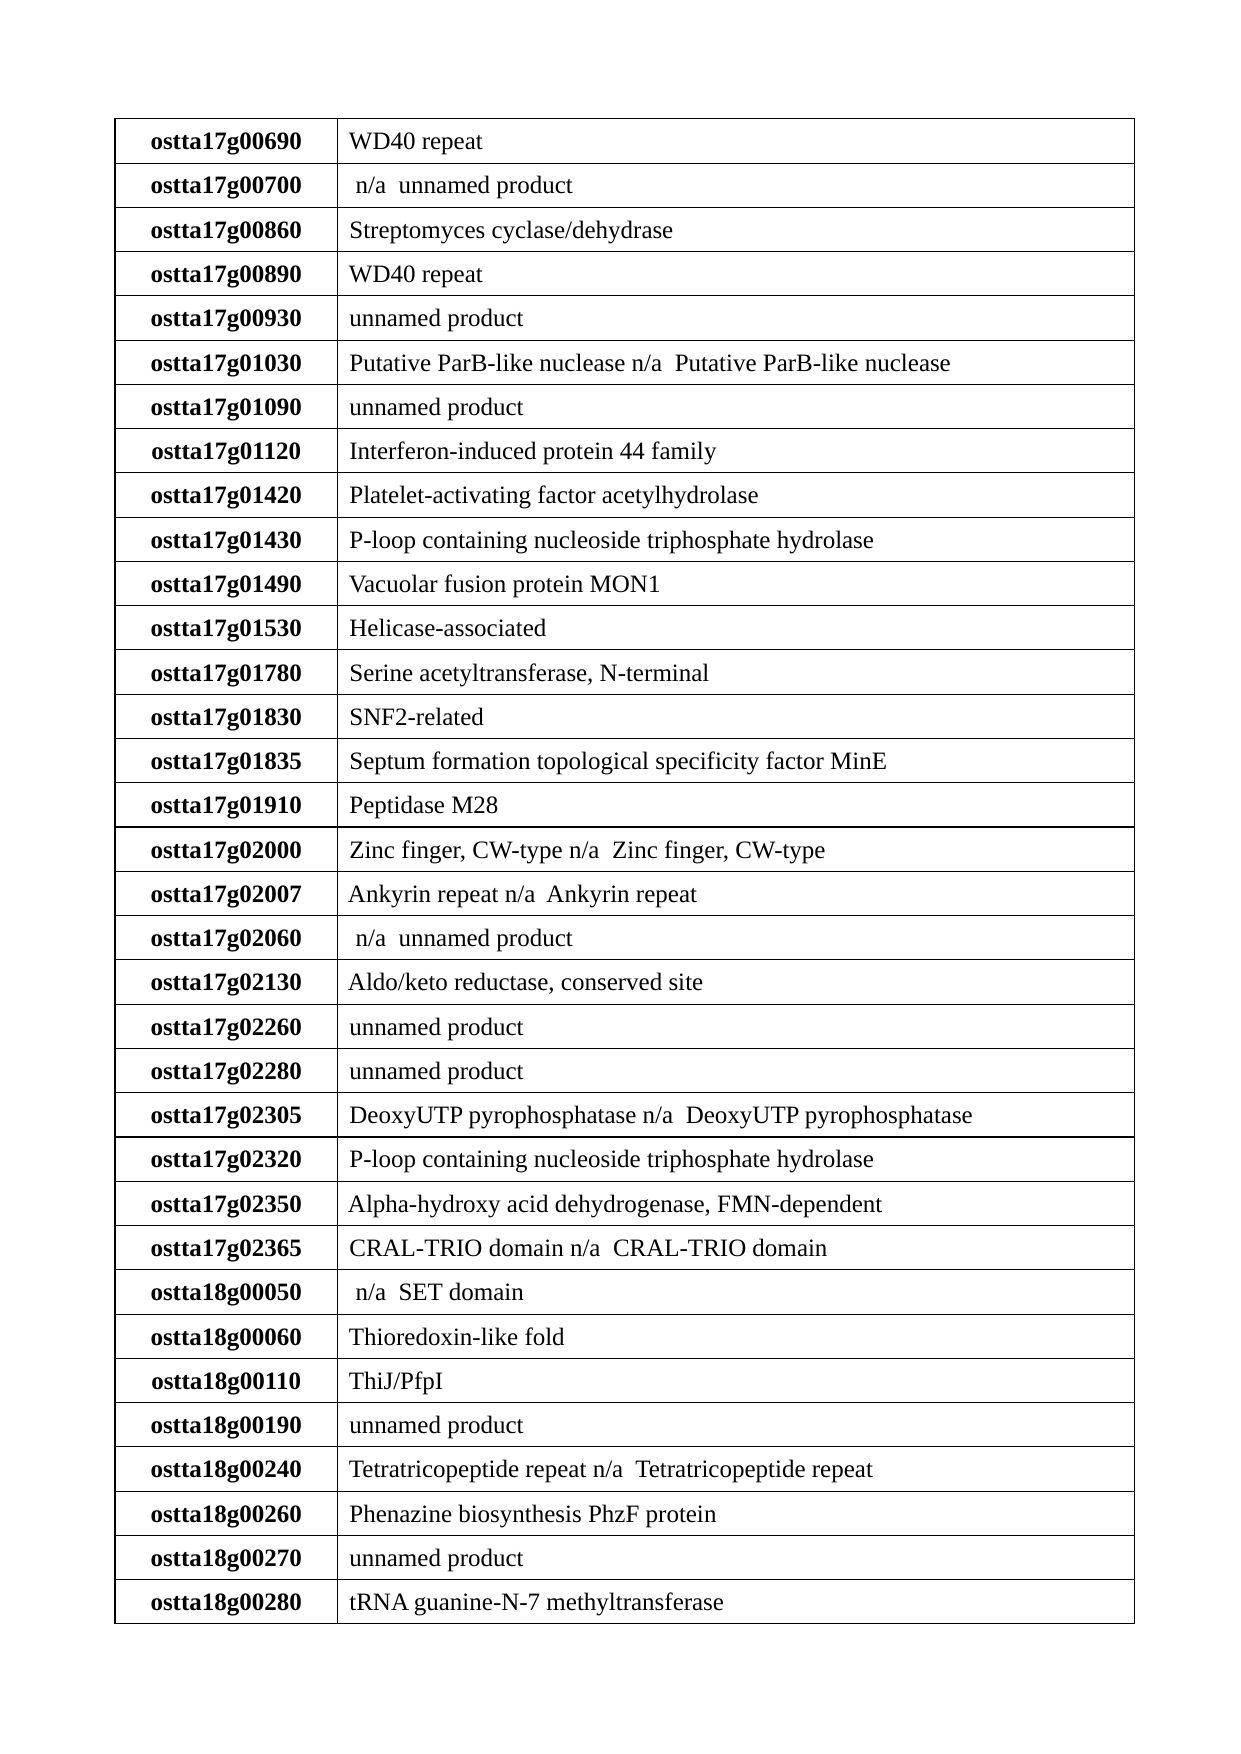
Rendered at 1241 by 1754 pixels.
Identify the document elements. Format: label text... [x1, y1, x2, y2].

table_cell ostta18g00270 [116, 1536, 337, 1579]
table_cell n/a unnamed product [338, 916, 1134, 959]
table_cell Phenazine biosynthesis PhzF protein [338, 1492, 1134, 1535]
table_cell Alpha-hydroxy acid dehydrogenase, FMN-dependent [338, 1182, 1134, 1225]
table_cell [1135, 1092, 1240, 1136]
table_cell ostta17g02365 [116, 1226, 337, 1269]
table_cell [1135, 1048, 1240, 1092]
table_cell [1135, 915, 1240, 959]
table_cell [1135, 694, 1240, 738]
table_cell Serine acetyltransferase, N-terminal [338, 650, 1134, 694]
table_cell ostta18g00060 [116, 1315, 337, 1358]
table_cell [1135, 1269, 1240, 1313]
table_cell [1135, 1402, 1240, 1446]
table_cell ostta17g01910 [116, 783, 337, 826]
table_cell [1135, 561, 1240, 605]
table_cell [1135, 826, 1240, 871]
table_cell [1135, 163, 1240, 207]
table_cell unnamed product [338, 1049, 1134, 1092]
table_cell ostta18g00240 [116, 1447, 337, 1491]
table_cell unnamed product [338, 1536, 1134, 1579]
table_cell ostta17g00890 [116, 252, 337, 295]
table_cell [1135, 605, 1240, 649]
table_cell n/a unnamed product [338, 164, 1134, 207]
table_cell n/a SET domain [338, 1270, 1134, 1313]
table_cell Aldo/keto reductase, conserved site [338, 960, 1134, 1003]
table_cell ostta18g00110 [116, 1359, 337, 1402]
table_cell [1135, 871, 1240, 915]
table_cell Septum formation topological specificity factor MinE [338, 739, 1134, 782]
table_cell ostta17g00690 [116, 119, 337, 162]
table_cell [1135, 472, 1240, 517]
table_cell [1135, 1535, 1240, 1579]
table_cell SNF2-related [338, 695, 1134, 738]
table_cell ostta17g01090 [116, 385, 337, 428]
table_cell ostta18g00190 [116, 1403, 337, 1446]
table_cell ostta17g02320 [116, 1138, 337, 1181]
table_cell WD40 repeat [338, 252, 1134, 295]
table_cell Putative ParB-like nuclease n/a Putative ParB-like nuclease [338, 341, 1134, 384]
table_cell ostta17g01780 [116, 650, 337, 694]
table_cell [1135, 738, 1240, 782]
table_cell unnamed product [338, 1403, 1134, 1446]
table_cell ostta17g02350 [116, 1182, 337, 1225]
table_cell ostta17g01430 [116, 518, 337, 561]
table_cell ostta17g01420 [116, 473, 337, 517]
table_cell Peptidase M28 [338, 783, 1134, 826]
table_cell [1135, 207, 1240, 251]
table_cell ostta17g02130 [116, 960, 337, 1003]
table_cell Helicase-associated [338, 606, 1134, 649]
table_cell [1135, 959, 1240, 1003]
table_cell [1135, 1004, 1240, 1048]
table_cell unnamed product [338, 1005, 1134, 1048]
table_cell [1135, 649, 1240, 694]
table_cell [1135, 1358, 1240, 1402]
table_cell [1135, 1579, 1240, 1623]
table_cell ostta17g02305 [116, 1093, 337, 1136]
table_cell ostta18g00280 [116, 1580, 337, 1623]
table_cell ostta17g02280 [116, 1049, 337, 1092]
table_cell ostta17g02007 [116, 872, 337, 915]
table_cell [1135, 295, 1240, 339]
table_cell Thioredoxin-like fold [338, 1315, 1134, 1358]
table_cell [1135, 1446, 1240, 1491]
table_cell [1135, 428, 1240, 472]
table_cell ostta17g00700 [116, 164, 337, 207]
table_cell Platelet-activating factor acetylhydrolase [338, 473, 1134, 517]
table_cell ostta17g01030 [116, 341, 337, 384]
table_cell ostta17g02000 [116, 828, 337, 871]
table_cell WD40 repeat [338, 119, 1134, 162]
table_cell ostta17g01530 [116, 606, 337, 649]
table_cell P-loop containing nucleoside triphosphate hydrolase [338, 1138, 1134, 1181]
table_cell ostta17g01120 [116, 429, 337, 472]
table_cell Interferon-induced protein 44 family [338, 429, 1134, 472]
table_cell ostta18g00260 [116, 1492, 337, 1535]
table_cell Tetratricopeptide repeat n/a Tetratricopeptide repeat [338, 1447, 1134, 1491]
table_cell DeoxyUTP pyrophosphatase n/a DeoxyUTP pyrophosphatase [338, 1093, 1134, 1136]
table_cell [1135, 1314, 1240, 1358]
table_cell ostta17g00860 [116, 208, 337, 251]
table_cell [1135, 1491, 1240, 1535]
table_cell unnamed product [338, 296, 1134, 339]
table_cell unnamed product [338, 385, 1134, 428]
table_cell ostta18g00050 [116, 1270, 337, 1313]
table_cell ostta17g02260 [116, 1005, 337, 1048]
table_cell ostta17g01830 [116, 695, 337, 738]
table_cell ostta17g01490 [116, 562, 337, 605]
table_cell [1135, 1181, 1240, 1225]
table_cell P-loop containing nucleoside triphosphate hydrolase [338, 518, 1134, 561]
table_cell Streptomyces cyclase/dehydrase [338, 208, 1134, 251]
table_cell [1135, 340, 1240, 384]
table_cell Zinc finger, CW-type n/a Zinc finger, CW-type [338, 828, 1134, 871]
table_cell [1135, 118, 1240, 162]
table_cell ostta17g00930 [116, 296, 337, 339]
table_cell tRNA guanine-N-7 methyltransferase [338, 1580, 1134, 1623]
table_cell [1135, 517, 1240, 561]
table_cell Ankyrin repeat n/a Ankyrin repeat [338, 872, 1134, 915]
table_cell Vacuolar fusion protein MON1 [338, 562, 1134, 605]
table_cell [1135, 1225, 1240, 1269]
table_cell ThiJ/PfpI [338, 1359, 1134, 1402]
table_cell [1135, 251, 1240, 295]
table_cell ostta17g02060 [116, 916, 337, 959]
table_cell [1135, 384, 1240, 428]
table_cell [1135, 782, 1240, 826]
table_cell [1135, 1136, 1240, 1181]
table_cell CRAL-TRIO domain n/a CRAL-TRIO domain [338, 1226, 1134, 1269]
table_cell ostta17g01835 [116, 739, 337, 782]
